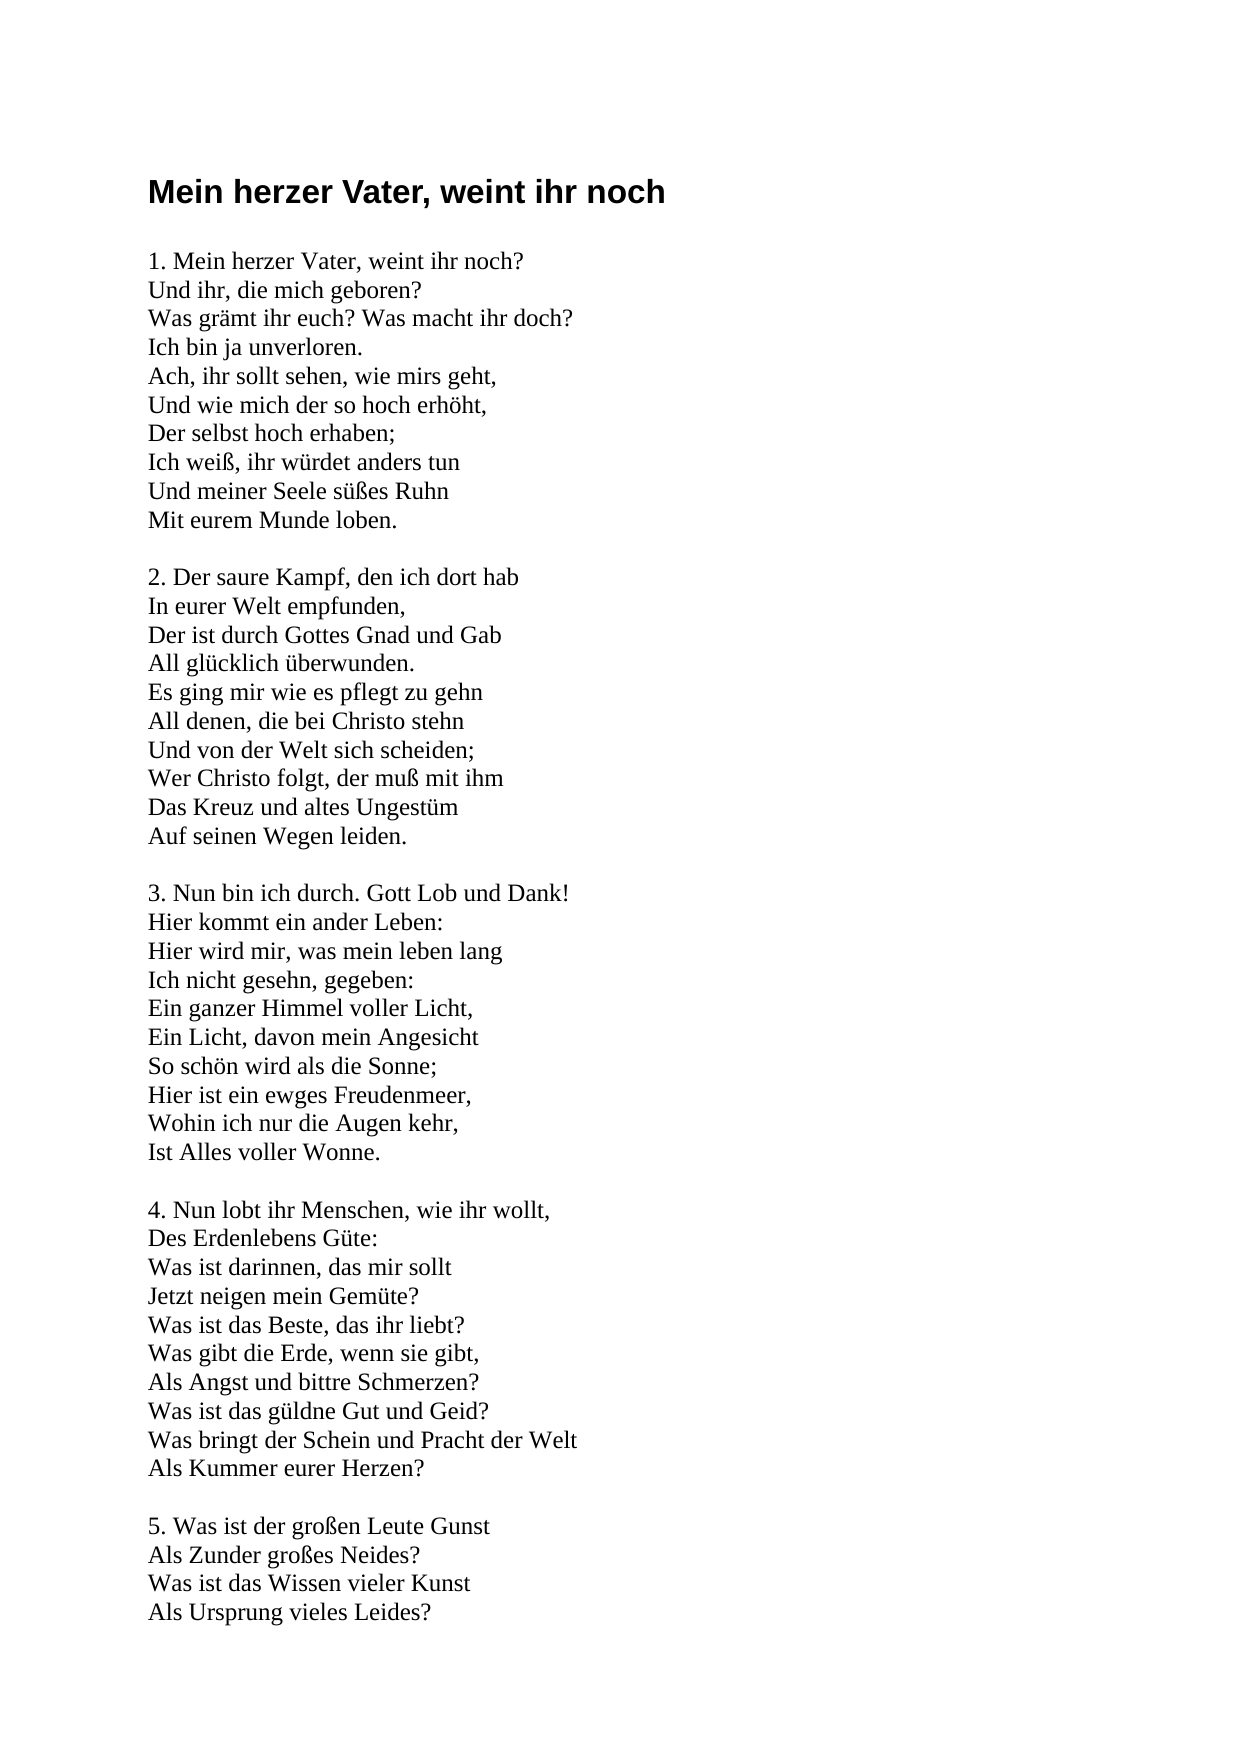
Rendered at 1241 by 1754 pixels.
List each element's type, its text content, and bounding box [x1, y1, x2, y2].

text Mit eurem Munde loben. [148, 505, 1093, 533]
text Ach, ihr sollt sehen, wie mirs geht, [148, 361, 1093, 390]
text Ein Licht, davon mein Angesicht [148, 1022, 1093, 1051]
text All denen, die bei Christo stehn [148, 706, 1093, 735]
text Als Angst und bittre Schmerzen? [148, 1367, 1093, 1396]
text Und wie mich der so hoch erhöht, [148, 390, 1093, 418]
text Ich weiß, ihr würdet anders tun [148, 447, 1093, 476]
text 4. Nun lobt ihr Menschen, wie ihr wollt, [148, 1195, 1093, 1223]
text Was grämt ihr euch? Was macht ihr doch? [148, 303, 1093, 332]
text Ist Alles voller Wonne. [148, 1137, 1093, 1166]
text Was bringt der Schein und Pracht der Welt [148, 1425, 1093, 1453]
text Was gibt die Erde, wenn sie gibt, [148, 1338, 1093, 1367]
text Was ist darinnen, das mir sollt [148, 1252, 1093, 1281]
text Ich bin ja unverloren. [148, 332, 1093, 361]
text Der ist durch Gottes Gnad und Gab [148, 620, 1093, 648]
text Hier ist ein ewges Freudenmeer, [148, 1080, 1093, 1108]
text So schön wird als die Sonne; [148, 1051, 1093, 1080]
text Jetzt neigen mein Gemüte? [148, 1281, 1093, 1310]
text Und meiner Seele süßes Ruhn [148, 476, 1093, 505]
text Hier wird mir, was mein leben lang [148, 936, 1093, 965]
text Als Zunder großes Neides? [148, 1540, 1093, 1568]
text Es ging mir wie es pflegt zu gehn [148, 677, 1093, 706]
text Was ist das Beste, das ihr liebt? [148, 1310, 1093, 1338]
text Auf seinen Wegen leiden. [148, 821, 1093, 850]
text Ein ganzer Himmel voller Licht, [148, 993, 1093, 1022]
text In eurer Welt empfunden, [148, 591, 1093, 620]
text All glücklich überwunden. [148, 648, 1093, 677]
text Als Ursprung vieles Leides? [148, 1597, 1093, 1626]
text Was ist das Wissen vieler Kunst [148, 1568, 1093, 1597]
text 3. Nun bin ich durch. Gott Lob und Dank! [148, 878, 1093, 907]
text Was ist das güldne Gut und Geid? [148, 1396, 1093, 1425]
text Des Erdenlebens Güte: [148, 1223, 1093, 1252]
text Ich nicht gesehn, gegeben: [148, 965, 1093, 993]
text Wohin ich nur die Augen kehr, [148, 1108, 1093, 1137]
text 2. Der saure Kampf, den ich dort hab [148, 562, 1093, 591]
subtitle Mein herzer Vater, weint ihr noch [148, 173, 1093, 211]
text Der selbst hoch erhaben; [148, 418, 1093, 447]
text 1. Mein herzer Vater, weint ihr noch? [148, 246, 1093, 275]
text Wer Christo folgt, der muß mit ihm [148, 763, 1093, 792]
text Als Kummer eurer Herzen? [148, 1453, 1093, 1482]
text Und ihr, die mich geboren? [148, 275, 1093, 303]
text Das Kreuz und altes Ungestüm [148, 792, 1093, 821]
text Hier kommt ein ander Leben: [148, 907, 1093, 936]
text 5. Was ist der großen Leute Gunst [148, 1511, 1093, 1540]
text Und von der Welt sich scheiden; [148, 735, 1093, 763]
